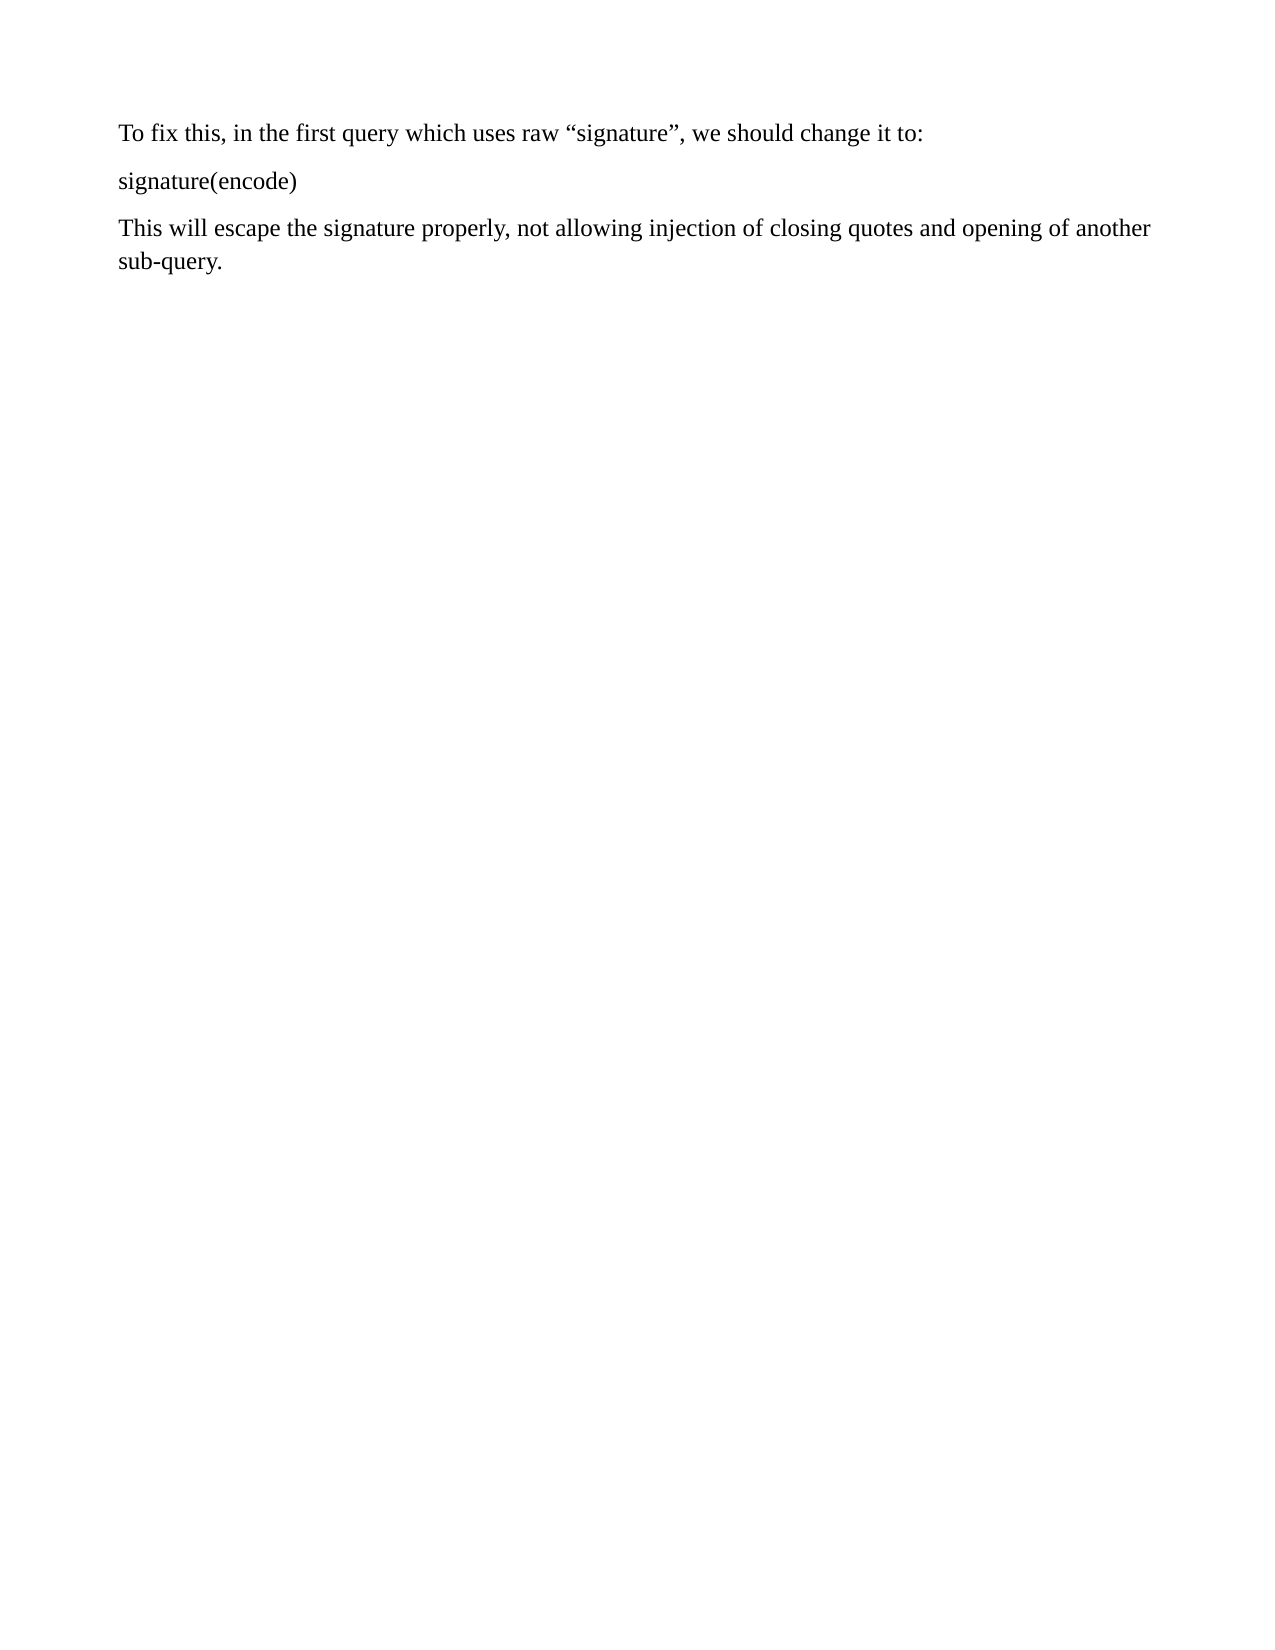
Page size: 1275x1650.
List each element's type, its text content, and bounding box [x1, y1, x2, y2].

text This will escape the signature properly, not allowing injection of closing quotes and opening of another sub-query. [118, 213, 1157, 275]
text To fix this, in the first query which uses raw “signature”, we should change it to: [118, 118, 1157, 147]
text signature(encode) [118, 166, 1157, 194]
